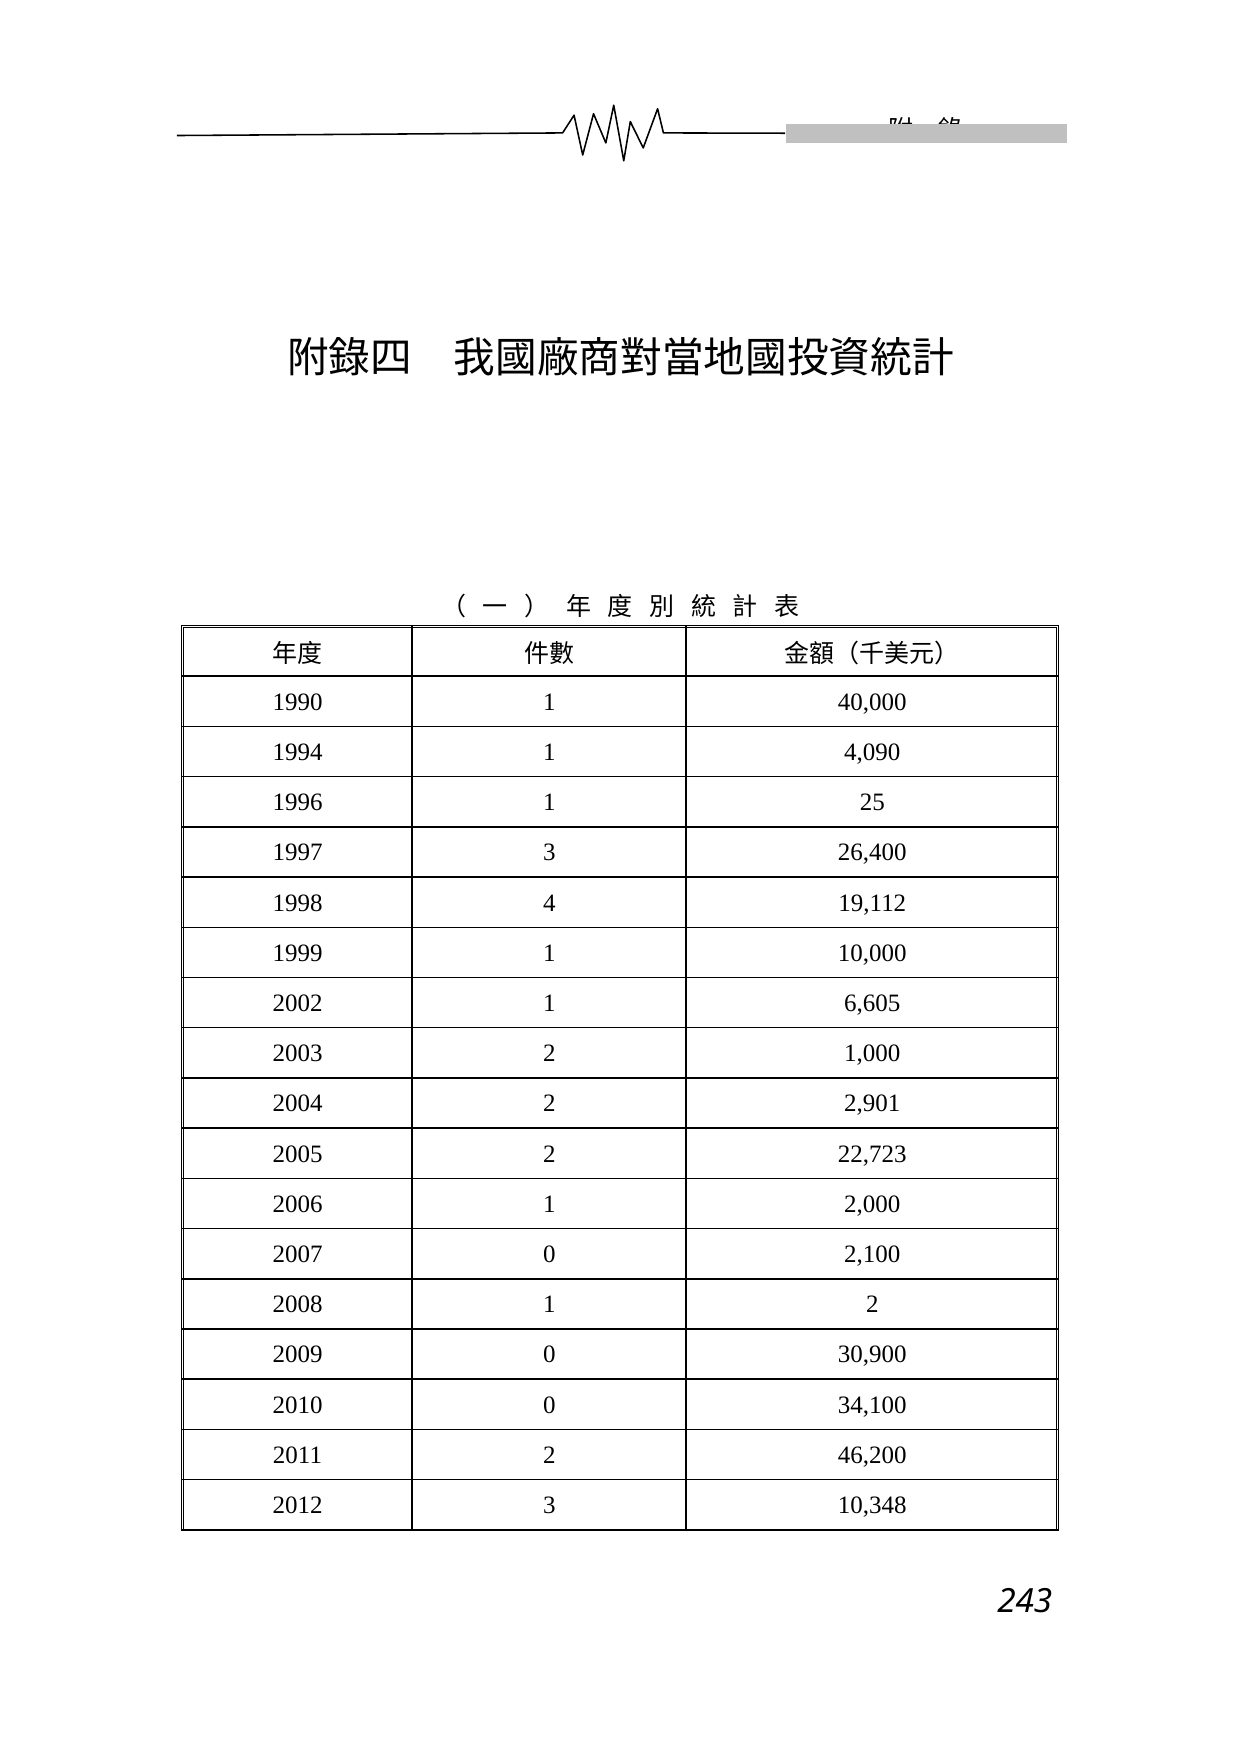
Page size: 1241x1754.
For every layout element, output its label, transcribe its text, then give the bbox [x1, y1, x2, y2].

table_cell 2002 [184, 978, 411, 1027]
table_cell 2 [413, 1079, 685, 1127]
table_cell 2007 [184, 1229, 411, 1278]
table_cell 2 [413, 1129, 685, 1177]
table_cell 26,400 [687, 828, 1056, 876]
table_cell 10,348 [687, 1480, 1056, 1529]
table_cell 2006 [184, 1179, 411, 1228]
table_cell 3 [413, 828, 685, 876]
table_cell 46,200 [687, 1430, 1056, 1479]
table_cell 1994 [184, 727, 411, 776]
table_cell 2009 [184, 1330, 411, 1378]
table_cell 2 [687, 1280, 1056, 1328]
table_cell 1990 [184, 677, 411, 726]
table_cell 0 [413, 1330, 685, 1378]
table_cell 2004 [184, 1079, 411, 1127]
table_cell 25 [687, 777, 1056, 826]
table_cell 1 [413, 1179, 685, 1228]
table_cell 1 [413, 978, 685, 1027]
table_cell 30,900 [687, 1330, 1056, 1378]
table_cell 1 [413, 677, 685, 726]
table_cell 1 [413, 928, 685, 977]
table_header 年度 [184, 628, 411, 675]
table_cell 0 [413, 1229, 685, 1278]
table_header 件數 [413, 628, 685, 675]
table_cell 1 [413, 1280, 685, 1328]
table_cell 2,901 [687, 1079, 1056, 1127]
table_cell 2011 [184, 1430, 411, 1479]
table_cell 10,000 [687, 928, 1056, 977]
table_cell 1 [413, 777, 685, 826]
table_cell 1998 [184, 878, 411, 926]
table_cell 2010 [184, 1380, 411, 1428]
table_cell 4 [413, 878, 685, 926]
table_cell 3 [413, 1480, 685, 1529]
table_header 金額（千美元） [687, 628, 1056, 675]
text （一）年度別統計表 [183, 563, 1058, 625]
table_cell 1999 [184, 928, 411, 977]
table_cell 40,000 [687, 677, 1056, 726]
table_cell 22,723 [687, 1129, 1056, 1177]
table_cell 6,605 [687, 978, 1056, 1027]
text 附錄四 我國廠商對當地國投資統計 [183, 313, 1058, 375]
table_cell 2005 [184, 1129, 411, 1177]
table_cell 1,000 [687, 1028, 1056, 1077]
table_cell 2012 [184, 1480, 411, 1529]
table_cell 1997 [184, 828, 411, 876]
table_cell 0 [413, 1380, 685, 1428]
table_cell 2003 [184, 1028, 411, 1077]
table_cell 2 [413, 1028, 685, 1077]
table_cell 2,000 [687, 1179, 1056, 1228]
table_cell 4,090 [687, 727, 1056, 776]
table_cell 1996 [184, 777, 411, 826]
table_cell 1 [413, 727, 685, 776]
table_cell 19,112 [687, 878, 1056, 926]
table_cell 2,100 [687, 1229, 1056, 1278]
table_cell 34,100 [687, 1380, 1056, 1428]
table_cell 2 [413, 1430, 685, 1479]
table_cell 2008 [184, 1280, 411, 1328]
